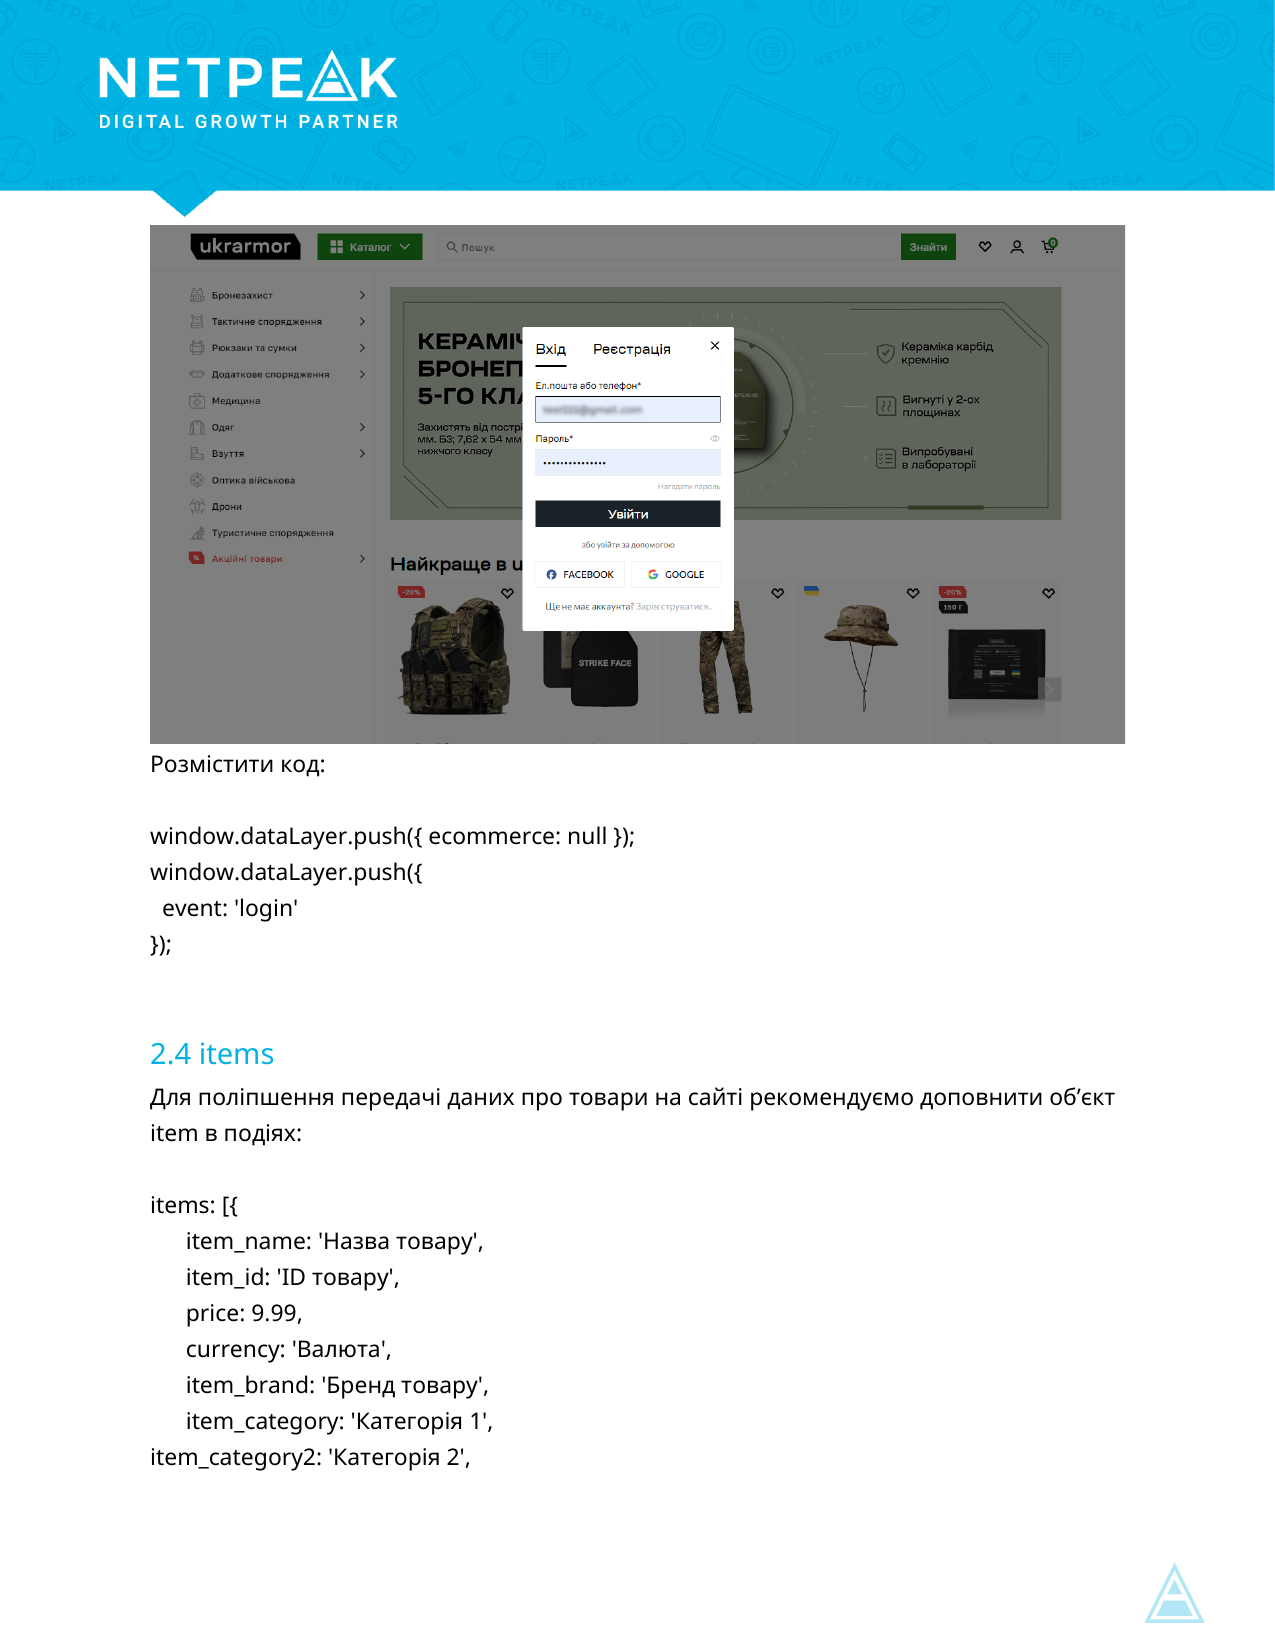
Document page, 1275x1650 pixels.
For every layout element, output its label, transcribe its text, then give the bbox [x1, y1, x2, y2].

picture [329, 115, 338, 127]
text item_name: 'Назва товару', [150, 1225, 1125, 1256]
text item_category2: 'Категорія 2', [150, 1441, 1125, 1472]
text window.dataLayer.push({ [150, 856, 1125, 887]
picture [300, 115, 309, 127]
picture [161, 115, 166, 124]
text item_id: 'ID товару', [150, 1261, 1125, 1292]
picture [1144, 1562, 1205, 1623]
text item_category: 'Категорія 1', [150, 1405, 1125, 1436]
text }); [150, 928, 1125, 959]
picture [196, 117, 200, 127]
picture [315, 116, 320, 124]
picture [147, 115, 156, 127]
picture [176, 115, 182, 127]
subtitle 2.4 items [150, 1033, 1125, 1073]
picture [242, 117, 247, 127]
picture [100, 58, 135, 97]
picture [388, 115, 396, 127]
text Розмістити код: [150, 748, 1125, 780]
picture [364, 116, 368, 127]
text price: 9.99, [150, 1297, 1125, 1328]
picture [344, 115, 352, 127]
picture [101, 115, 109, 127]
picture [277, 116, 286, 127]
picture [262, 115, 270, 127]
text items: [{ [150, 1189, 1125, 1220]
picture [359, 115, 363, 127]
picture [150, 58, 179, 97]
picture [212, 115, 221, 127]
text Для поліпшення передачі даних про товари на сайті рекомендуємо доповнити об’єкт item в подіях: [150, 1081, 1125, 1148]
picture [273, 58, 302, 97]
picture [374, 115, 382, 127]
text item_brand: 'Бренд товару', [150, 1369, 1125, 1400]
text event: 'login' [150, 892, 1125, 923]
picture [250, 115, 256, 127]
picture [0, 191, 1275, 221]
text window.dataLayer.push({ ecommerce: null }); [150, 820, 1125, 852]
picture [362, 58, 396, 97]
picture [188, 58, 219, 97]
picture [307, 52, 357, 101]
picture [230, 58, 261, 97]
text currency: 'Валюта', [150, 1333, 1125, 1364]
picture [150, 225, 1125, 744]
